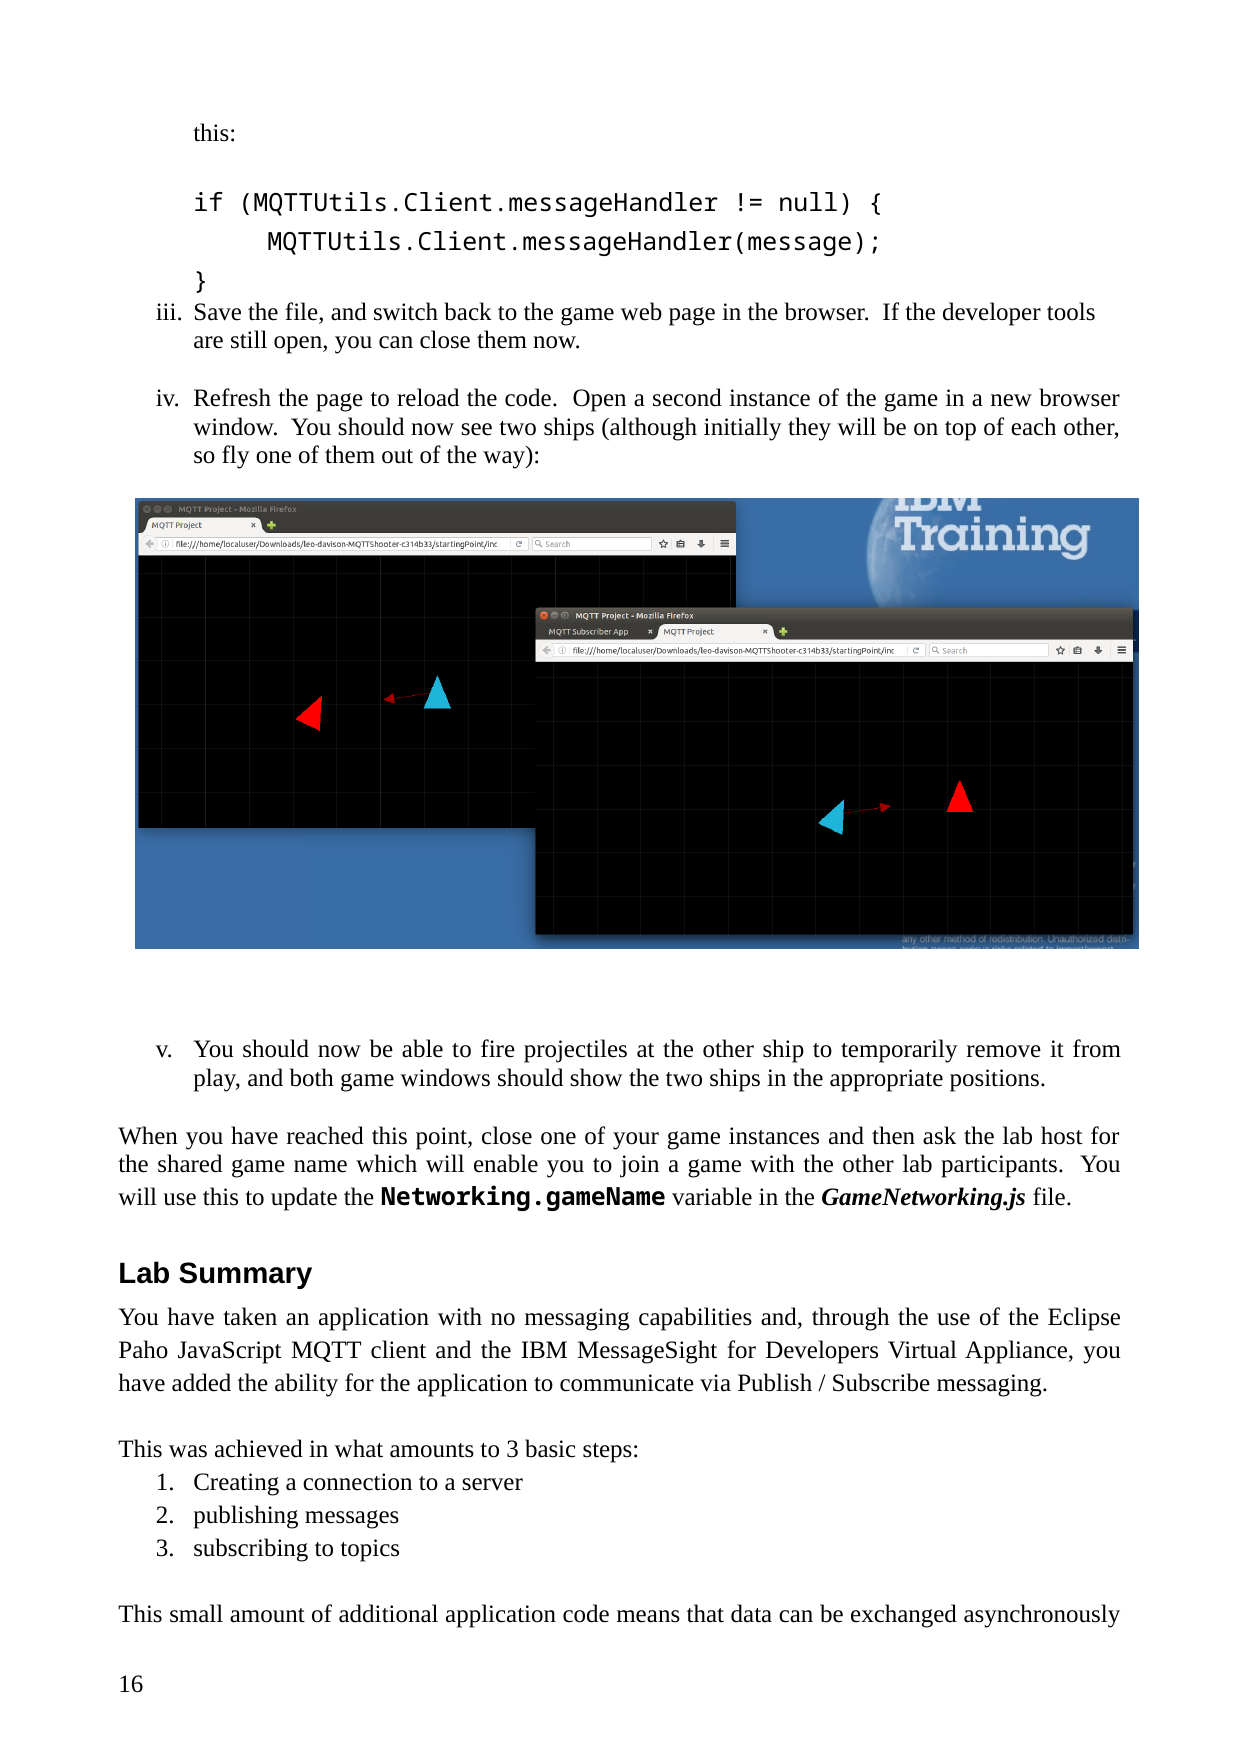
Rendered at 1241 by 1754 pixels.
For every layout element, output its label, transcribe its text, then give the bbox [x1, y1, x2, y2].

list Refresh the page to reload the code. Open a second instance of the game in a new browser window. You should now see two ships (although initially they will be on top of each other, so fly one of them out of the way): [156, 383, 1122, 469]
subtitle Lab Summary [118, 1256, 1122, 1289]
text When you have reached this point, close one of your game instances and then ask the lab host for the shared game name which will enable you to join a game with the other lab participants. You will use this to update the Networking.gameName variable in the GameNetworking.js file. [118, 1121, 1122, 1212]
text You have taken an application with no messaging capabilities and, through the use of the Eclipse Paho JavaScript MQTT client and the IBM MessageSight for Developers Virtual Appliance, you have added the ability for the application to communicate via Publish / Subscribe messaging. [118, 1302, 1122, 1397]
text This small amount of additional application code means that data can be exchanged asynchronously [118, 1599, 1122, 1628]
list Creating a connection to a server [156, 1467, 1122, 1496]
text This was achieved in what amounts to 3 basic steps: [118, 1434, 1122, 1463]
list You should now be able to fire projectiles at the other ship to temporarily remove it from play, and both game windows should show the two ships in the appropriate positions. [156, 1034, 1122, 1092]
list MQTTUtils.Client.messageHandler(message); [156, 223, 1122, 257]
list subscribing to topics [156, 1533, 1122, 1562]
list publishing messages [156, 1500, 1122, 1529]
list Save the file, and switch back to the game web page in the browser. If the developer tools are still open, you can close them now. [156, 297, 1122, 354]
list } [156, 262, 1122, 297]
list if (MQTTUtils.Client.messageHandler != null) { [156, 184, 1122, 218]
list this: [156, 118, 1122, 147]
picture [135, 498, 1139, 949]
